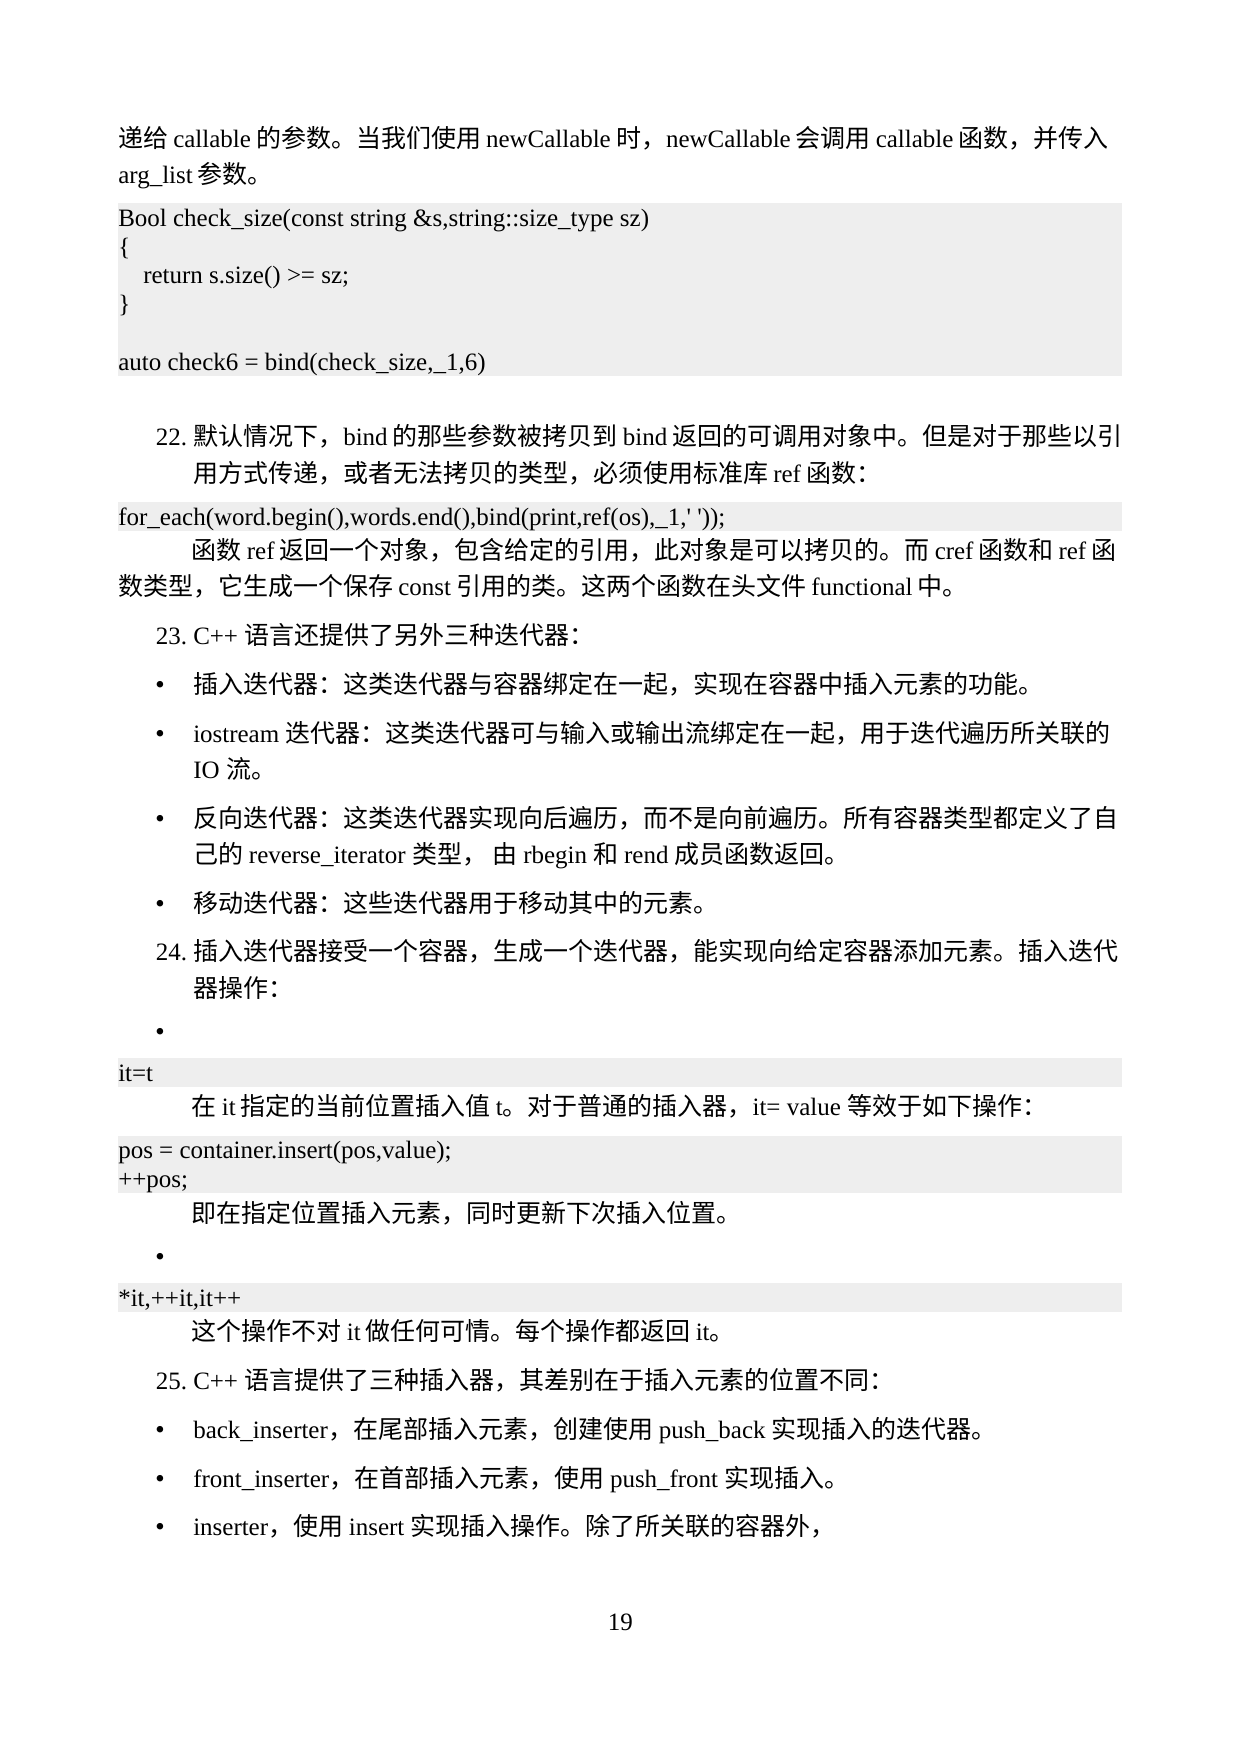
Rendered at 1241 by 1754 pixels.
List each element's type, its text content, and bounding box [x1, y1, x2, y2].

list inserter，使用 insert 实现插入操作。除了所关联的容器外， [156, 1507, 1122, 1543]
table_header it=t [118, 1058, 1122, 1087]
table_header Bool check_size(const string &s,string::size_type sz) { return s.size() >= sz; } auto check6 = bind(check_size,_1,6) [118, 203, 1122, 376]
list 反向迭代器：这类迭代器实现向后遍历，而不是向前遍历。所有容器类型都定义了自己的 reverse_iterator 类型， 由 rbegin 和 rend 成员函数返回。 [156, 798, 1122, 871]
text 函数ref返回一个对象，包含给定的引用，此对象是可以拷贝的。而cref函数和ref函数类型，它生成一个保存const引用的类。这两个函数在头文件functional中。 [118, 531, 1122, 603]
list back_inserter，在尾部插入元素，创建使用 push_back 实现插入的迭代器。 [156, 1409, 1122, 1446]
text 这个操作不对it做任何可情。每个操作都返回it。 [118, 1312, 1122, 1348]
list 插入迭代器接受一个容器，生成一个迭代器，能实现向给定容器添加元素。插入迭代器操作： [156, 932, 1122, 1004]
text 在it指定的当前位置插入值t。对于普通的插入器，it= value 等效于如下操作： [118, 1087, 1122, 1123]
list iostream 迭代器：这类迭代器可与输入或输出流绑定在一起，用于迭代遍历所关联的 IO 流。 [156, 713, 1122, 786]
list C++ 语言提供了三种插入器，其差别在于插入元素的位置不同： [156, 1361, 1122, 1397]
list C++ 语言还提供了另外三种迭代器： [156, 616, 1122, 652]
list 默认情况下，bind的那些参数被拷贝到bind返回的可调用对象中。但是对于那些以引用方式传递，或者无法拷贝的类型，必须使用标准库ref函数： [156, 417, 1122, 489]
table_header *it,++it,it++ [118, 1283, 1122, 1312]
list front_inserter，在首部插入元素，使用 push_front 实现插入。 [156, 1458, 1122, 1494]
table_header pos = container.insert(pos,value); ++pos; [118, 1136, 1122, 1193]
table_header for_each(word.begin(),words.end(),bind(print,ref(os),_1,' ')); [118, 502, 1122, 531]
text 即在指定位置插入元素，同时更新下次插入位置。 [118, 1193, 1122, 1229]
list 移动迭代器：这些迭代器用于移动其中的元素。 [156, 883, 1122, 919]
text 递给callable的参数。当我们使用newCallable时，newCallable会调用callable函数，并传入arg_list参数。 [118, 118, 1122, 191]
list 插入迭代器：这类迭代器与容器绑定在一起，实现在容器中插入元素的功能。 [156, 664, 1122, 701]
